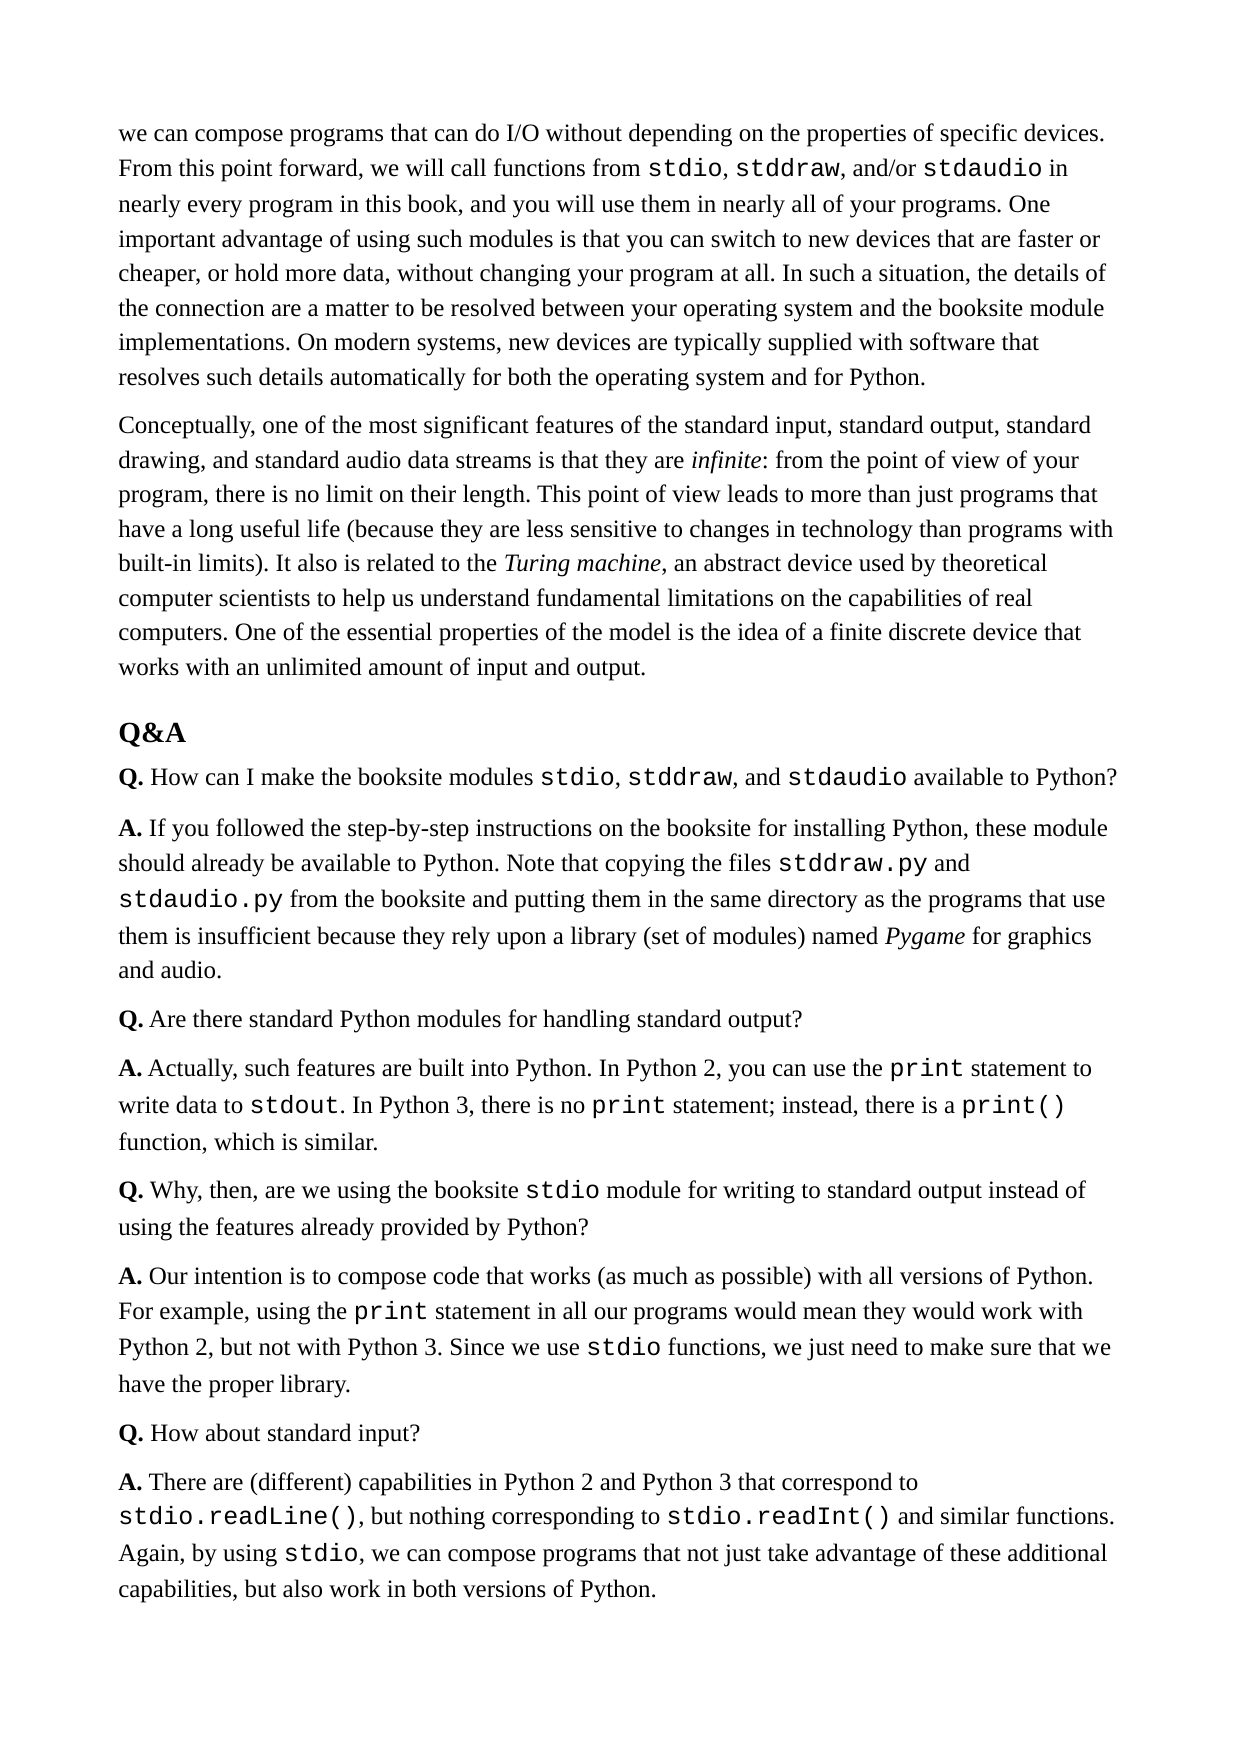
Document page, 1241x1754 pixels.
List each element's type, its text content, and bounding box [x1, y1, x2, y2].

text Conceptually, one of the most significant features of the standard input, standard output, standard drawing, and standard audio data streams is that they are infinite: from the point of view of your program, there is no limit on their length. This point of view leads to more than just programs that have a long useful life (because they are less sensitive to changes in technology than programs with built-in limits). It also is related to the Turing machine, an abstract device used by theoretical computer scientists to help us understand fundamental limitations on the capabilities of real computers. One of the essential properties of the model is the idea of a finite discrete device that works with an unlimited amount of input and output. [118, 411, 1122, 681]
text Q. How about standard input? [118, 1418, 1122, 1447]
text A. There are (different) capabilities in Python 2 and Python 3 that correspond to stdio.readLine(), but nothing corresponding to stdio.readInt() and similar functions. Again, by using stdio, we can compose programs that not just take advantage of these additional capabilities, but also work in both versions of Python. [118, 1467, 1122, 1603]
text A. If you followed the step-by-step instructions on the booksite for installing Python, these module should already be available to Python. Note that copying the files stddraw.py and stdaudio.py from the booksite and putting them in the same directory as the programs that use them is insufficient because they rely upon a library (set of modules) named Pygame for graphics and audio. [118, 813, 1122, 984]
text Q. Are there standard Python modules for handling standard output? [118, 1004, 1122, 1033]
text Q. Why, then, are we using the booksite stdio module for writing to standard output instead of using the features already provided by Python? [118, 1176, 1122, 1241]
text we can compose programs that can do I/O without depending on the properties of specific devices. From this point forward, we will call functions from stdio, stddraw, and/or stdaudio in nearly every program in this book, and you will use them in nearly all of your programs. One important advantage of using such modules is that you can switch to new devices that are faster or cheaper, or hold more data, without changing your program at all. In such a situation, the details of the connection are a matter to be resolved between your operating system and the booksite module implementations. On modern systems, new devices are typically supplied with software that resolves such details automatically for both the operating system and for Python. [118, 118, 1122, 390]
subtitle Q&A [118, 716, 1122, 749]
text Q. How can I make the booksite modules stdio, stddraw, and stdaudio available to Python? [118, 762, 1122, 792]
text A. Actually, such features are built into Python. In Python 2, you can use the print statement to write data to stdout. In Python 3, there is no print statement; instead, there is a print() function, which is similar. [118, 1053, 1122, 1155]
text A. Our intention is to compose code that works (as much as possible) with all versions of Python. For example, using the print statement in all our programs would mean they would work with Python 2, but not with Python 3. Since we use stdio functions, we just need to make sure that we have the proper library. [118, 1261, 1122, 1398]
